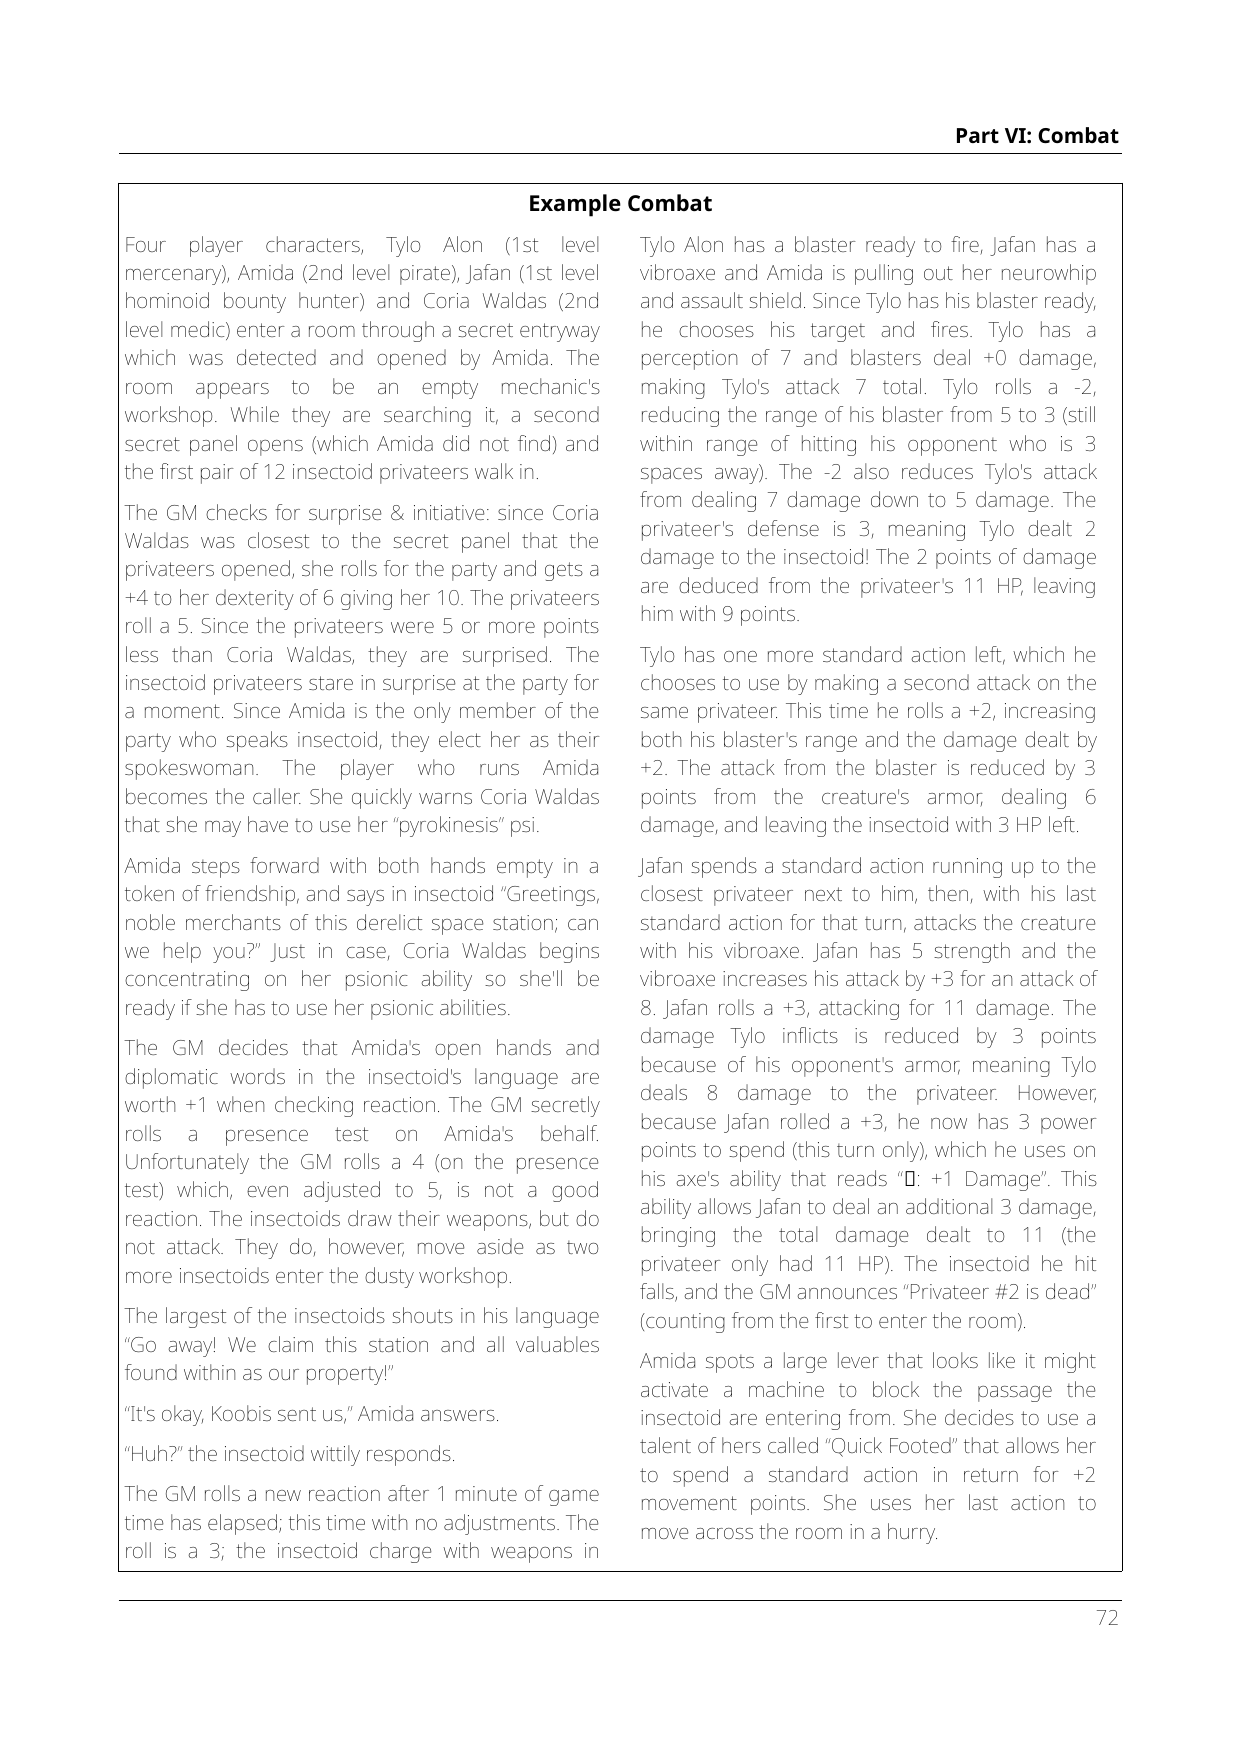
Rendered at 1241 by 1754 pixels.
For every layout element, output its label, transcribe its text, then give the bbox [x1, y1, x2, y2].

table_cell Four player characters, Tylo Alon (1st level mercenary), Amida (2nd level pirate), Jafan (1st level hominoid bounty hunter) and Coria Waldas (2nd level medic) enter a room through a secret entryway which was detected and opened by Amida. The room appears to be an empty mechanic's workshop. While they are searching it, a second secret panel opens (which Amida did not find) and the first pair of 12 insectoid privateers walk in. The GM checks for surprise & initiative: since Coria Waldas was closest to the secret panel that the privateers opened, she rolls for the party and gets a +4 to her dexterity of 6 giving her 10. The privateers roll a 5. Since the privateers were 5 or more points less than Coria Waldas, they are surprised. The insectoid privateers stare in surprise at the party for a moment. Since Amida is the only member of the party who speaks insectoid, they elect her as their spokeswoman. The player who runs Amida becomes the caller. She quickly warns Coria Waldas that she may have to use her “pyrokinesis” psi. Amida steps forward with both hands empty in a token of friendship, and says in insectoid “Greetings, noble merchants of this derelict space station; can we help you?” Just in case, Coria Waldas begins concentrating on her psionic ability so she'll be ready if she has to use her psionic abilities. The GM decides that Amida's open hands and diplomatic words in the insectoid's language are worth +1 when checking reaction. The GM secretly rolls a presence test on Amida's behalf. Unfortunately the GM rolls a 4 (on the presence test) which, even adjusted to 5, is not a good reaction. The insectoids draw their weapons, but do not attack. They do, however, move aside as two more insectoids enter the dusty workshop. The largest of the insectoids shouts in his language “Go away! We claim this station and all valuables found within as our property!” “It's okay, Koobis sent us,” Amida answers. “Huh?” the insectoid wittily responds. The GM rolls a new reaction after 1 minute of game time has elapsed; this time with no adjustments. The roll is a 3; the insectoid charge with weapons in [119, 224, 606, 1571]
table_header Example Combat [119, 184, 1122, 224]
table_cell [1103, 224, 1122, 1571]
table_cell Tylo Alon has a blaster ready to fire, Jafan has a vibroaxe and Amida is pulling out her neurowhip and assault shield. Since Tylo has his blaster ready, he chooses his target and fires. Tylo has a perception of 7 and blasters deal +0 damage, making Tylo's attack 7 total. Tylo rolls a -2, reducing the range of his blaster from 5 to 3 (still within range of hitting his opponent who is 3 spaces away). The -2 also reduces Tylo's attack from dealing 7 damage down to 5 damage. The privateer's defense is 3, meaning Tylo dealt 2 damage to the insectoid! The 2 points of damage are deduced from the privateer's 11 HP, leaving him with 9 points. Tylo has one more standard action left, which he chooses to use by making a second attack on the same privateer. This time he rolls a +2, increasing both his blaster's range and the damage dealt by +2. The attack from the blaster is reduced by 3 points from the creature's armor, dealing 6 damage, and leaving the insectoid with 3 HP left. Jafan spends a standard action running up to the closest privateer next to him, then, with his last standard action for that turn, attacks the creature with his vibroaxe. Jafan has 5 strength and the vibroaxe increases his attack by +3 for an attack of 8. Jafan rolls a +3, attacking for 11 damage. The damage Tylo inflicts is reduced by 3 points because of his opponent's armor, meaning Tylo deals 8 damage to the privateer. However, because Jafan rolled a +3, he now has 3 power points to spend (this turn only), which he uses on his axe's ability that reads “: +1 Damage”. This ability allows Jafan to deal an additional 3 damage, bringing the total damage dealt to 11 (the privateer only had 11 HP). The insectoid he hit falls, and the GM announces “Privateer #2 is dead” (counting from the first to enter the room). Amida spots a large lever that looks like it might activate a machine to block the passage the insectoid are entering from. She decides to use a talent of hers called “Quick Footed” that allows her to spend a standard action in return for +2 movement points. She uses her last action to move across the room in a hurry. [634, 224, 1103, 1571]
table_cell [606, 224, 634, 1571]
